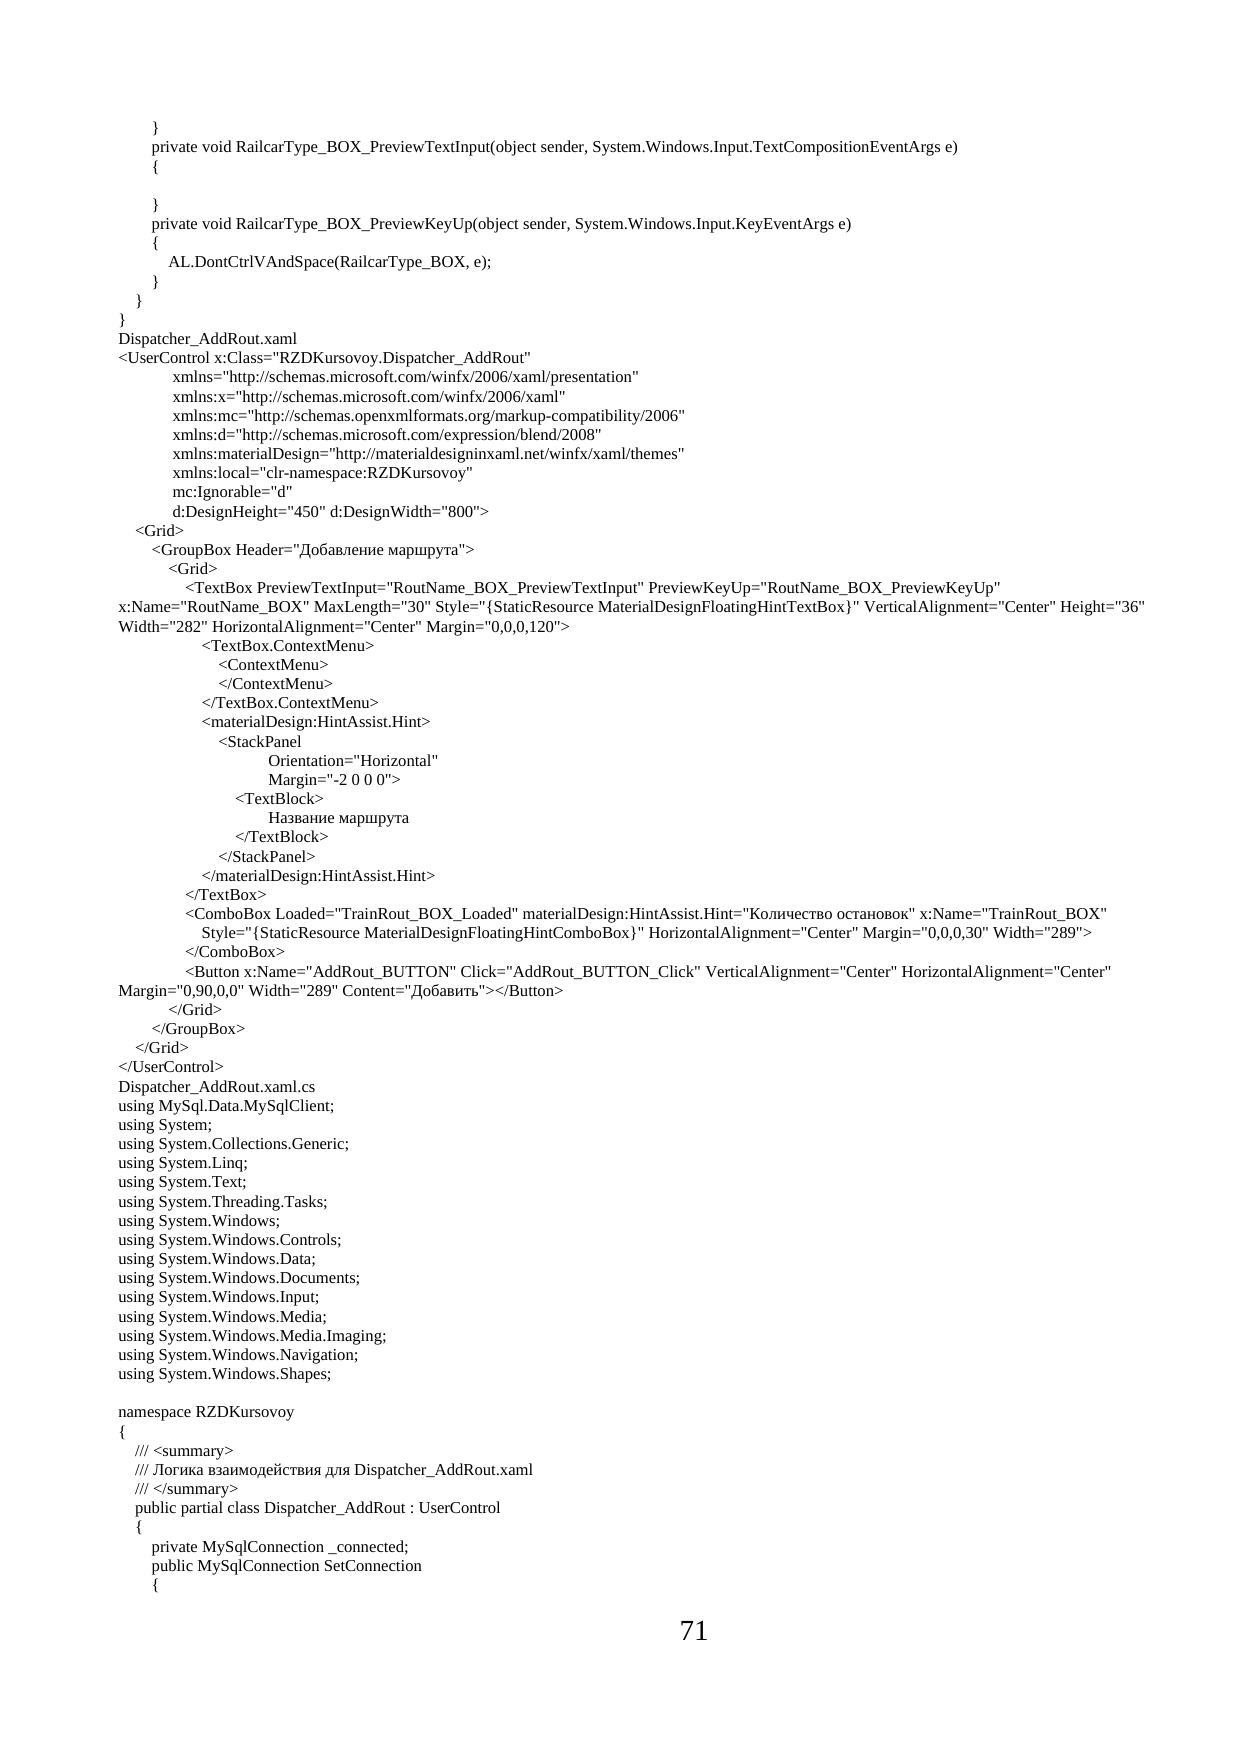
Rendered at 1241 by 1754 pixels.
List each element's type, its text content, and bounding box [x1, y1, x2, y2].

text using System.Windows.Data; [118, 1249, 1181, 1268]
text private MySqlConnection _connected; [118, 1536, 1181, 1556]
text using System.Linq; [118, 1153, 1181, 1172]
text xmlns="http://schemas.microsoft.com/winfx/2006/xaml/presentation" [118, 367, 1181, 386]
text using System.Windows.Media.Imaging; [118, 1326, 1181, 1345]
text { [118, 1421, 1181, 1441]
text using System.Windows.Media; [118, 1306, 1181, 1326]
text using System.Windows; [118, 1211, 1181, 1230]
text { [118, 156, 1181, 176]
text </GroupBox> [118, 1019, 1181, 1038]
text d:DesignHeight="450" d:DesignWidth="800"> [118, 501, 1181, 521]
text Margin="-2 0 0 0"> [118, 770, 1181, 789]
text } [118, 310, 1181, 329]
text <UserControl x:Class="RZDKursovoy.Dispatcher_AddRout" [118, 348, 1181, 367]
text <ComboBox Loaded="TrainRout_BOX_Loaded" materialDesign:HintAssist.Hint="Количество остановок" x:Name="TrainRout_BOX" [118, 904, 1181, 923]
text namespace RZDKursovoy [118, 1402, 1181, 1421]
text { [118, 1517, 1181, 1536]
text /// </summary> [118, 1479, 1181, 1498]
text <materialDesign:HintAssist.Hint> [118, 712, 1181, 731]
text using System.Windows.Navigation; [118, 1345, 1181, 1364]
text private void RailcarType_BOX_PreviewKeyUp(object sender, System.Windows.Input.KeyEventArgs e) [118, 214, 1181, 233]
text <GroupBox Header="Добавление маршрута"> [118, 540, 1181, 559]
text Название маршрута [118, 808, 1181, 827]
text xmlns:x="http://schemas.microsoft.com/winfx/2006/xaml" [118, 386, 1181, 406]
text xmlns:d="http://schemas.microsoft.com/expression/blend/2008" [118, 425, 1181, 444]
text </TextBox.ContextMenu> [118, 693, 1181, 712]
text </ContextMenu> [118, 674, 1181, 693]
text } [118, 118, 1181, 137]
text </StackPanel> [118, 846, 1181, 866]
text mc:Ignorable="d" [118, 482, 1181, 501]
text } [118, 291, 1181, 310]
text </Grid> [118, 1038, 1181, 1057]
text using System.Windows.Shapes; [118, 1364, 1181, 1383]
text /// Логика взаимодействия для Dispatcher_AddRout.xaml [118, 1460, 1181, 1479]
text </materialDesign:HintAssist.Hint> [118, 866, 1181, 885]
text Style="{StaticResource MaterialDesignFloatingHintComboBox}" HorizontalAlignment="Center" Margin="0,0,0,30" Width="289"> [118, 923, 1181, 942]
text using MySql.Data.MySqlClient; [118, 1096, 1181, 1115]
text public partial class Dispatcher_AddRout : UserControl [118, 1498, 1181, 1517]
text AL.DontCtrlVAndSpace(RailcarType_BOX, e); [118, 252, 1181, 271]
text <Grid> [118, 521, 1181, 540]
text using System; [118, 1115, 1181, 1134]
text <ContextMenu> [118, 655, 1181, 674]
text using System.Threading.Tasks; [118, 1191, 1181, 1211]
text <Button x:Name="AddRout_BUTTON" Click="AddRout_BUTTON_Click" VerticalAlignment="Center" HorizontalAlignment="Center" Margin="0,90,0,0" Width="289" Content="Добавить"></Button> [118, 961, 1181, 1000]
text private void RailcarType_BOX_PreviewTextInput(object sender, System.Windows.Input.TextCompositionEventArgs e) [118, 137, 1181, 156]
text using System.Windows.Controls; [118, 1230, 1181, 1249]
text </UserControl> [118, 1057, 1181, 1076]
text <TextBox PreviewTextInput="RoutName_BOX_PreviewTextInput" PreviewKeyUp="RoutName_BOX_PreviewKeyUp" x:Name="RoutName_BOX" MaxLength="30" Style="{StaticResource MaterialDesignFloatingHintTextBox}" VerticalAlignment="Center" Height="36" Width="282" HorizontalAlignment="Center" Margin="0,0,0,120"> [118, 578, 1181, 636]
text xmlns:mc="http://schemas.openxmlformats.org/markup-compatibility/2006" [118, 406, 1181, 425]
text </TextBlock> [118, 827, 1181, 846]
text </Grid> [118, 1000, 1181, 1019]
text </ComboBox> [118, 942, 1181, 961]
text <StackPanel [118, 731, 1181, 751]
text /// <summary> [118, 1441, 1181, 1460]
text </TextBox> [118, 885, 1181, 904]
text } [118, 271, 1181, 291]
text <TextBlock> [118, 789, 1181, 808]
text using System.Text; [118, 1172, 1181, 1191]
text { [118, 1575, 1181, 1594]
text xmlns:materialDesign="http://materialdesigninxaml.net/winfx/xaml/themes" [118, 444, 1181, 463]
text using System.Windows.Documents; [118, 1268, 1181, 1287]
text Dispatcher_AddRout.xaml.cs [118, 1076, 1181, 1096]
text public MySqlConnection SetConnection [118, 1556, 1181, 1575]
text { [118, 233, 1181, 252]
text <Grid> [118, 559, 1181, 578]
text using System.Collections.Generic; [118, 1134, 1181, 1153]
text <TextBox.ContextMenu> [118, 636, 1181, 655]
text xmlns:local="clr-namespace:RZDKursovoy" [118, 463, 1181, 482]
text Dispatcher_AddRout.xaml [118, 329, 1181, 348]
text Orientation="Horizontal" [118, 751, 1181, 770]
text using System.Windows.Input; [118, 1287, 1181, 1306]
text } [118, 195, 1181, 214]
